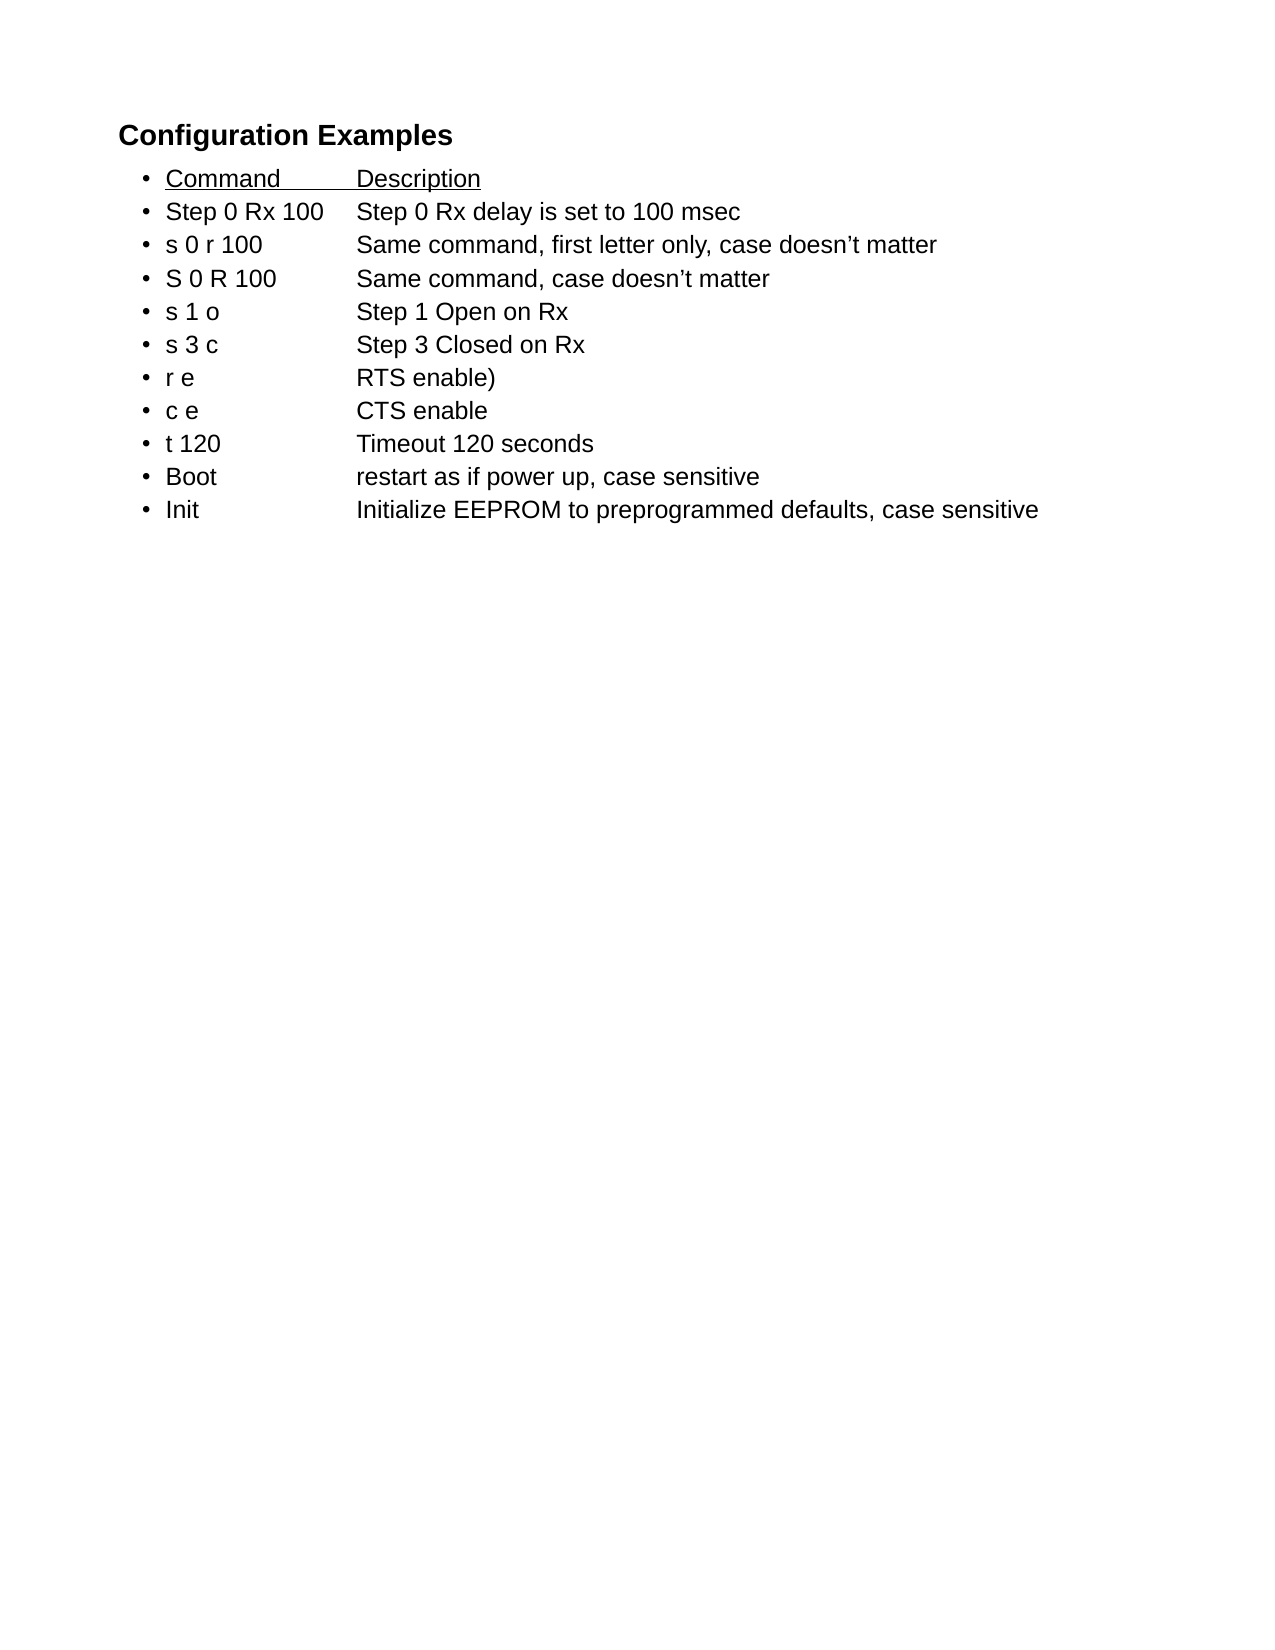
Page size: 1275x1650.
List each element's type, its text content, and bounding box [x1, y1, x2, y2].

list c e CTS enable [142, 396, 1157, 425]
list r e RTS enable) [142, 363, 1157, 392]
list Boot restart as if power up, case sensitive [142, 462, 1157, 491]
list Step 0 Rx 100 Step 0 Rx delay is set to 100 msec [142, 197, 1157, 226]
list Command Description [142, 164, 1157, 193]
list S 0 R 100 Same command, case doesn’t matter [142, 263, 1157, 292]
list Init Initialize EEPROM to preprogrammed defaults, case sensitive [142, 495, 1157, 524]
list t 120 Timeout 120 seconds [142, 429, 1157, 458]
subtitle Configuration Examples [118, 118, 1157, 152]
list s 3 c Step 3 Closed on Rx [142, 330, 1157, 359]
list s 1 o Step 1 Open on Rx [142, 297, 1157, 326]
list s 0 r 100 Same command, first letter only, case doesn’t matter [142, 230, 1157, 259]
